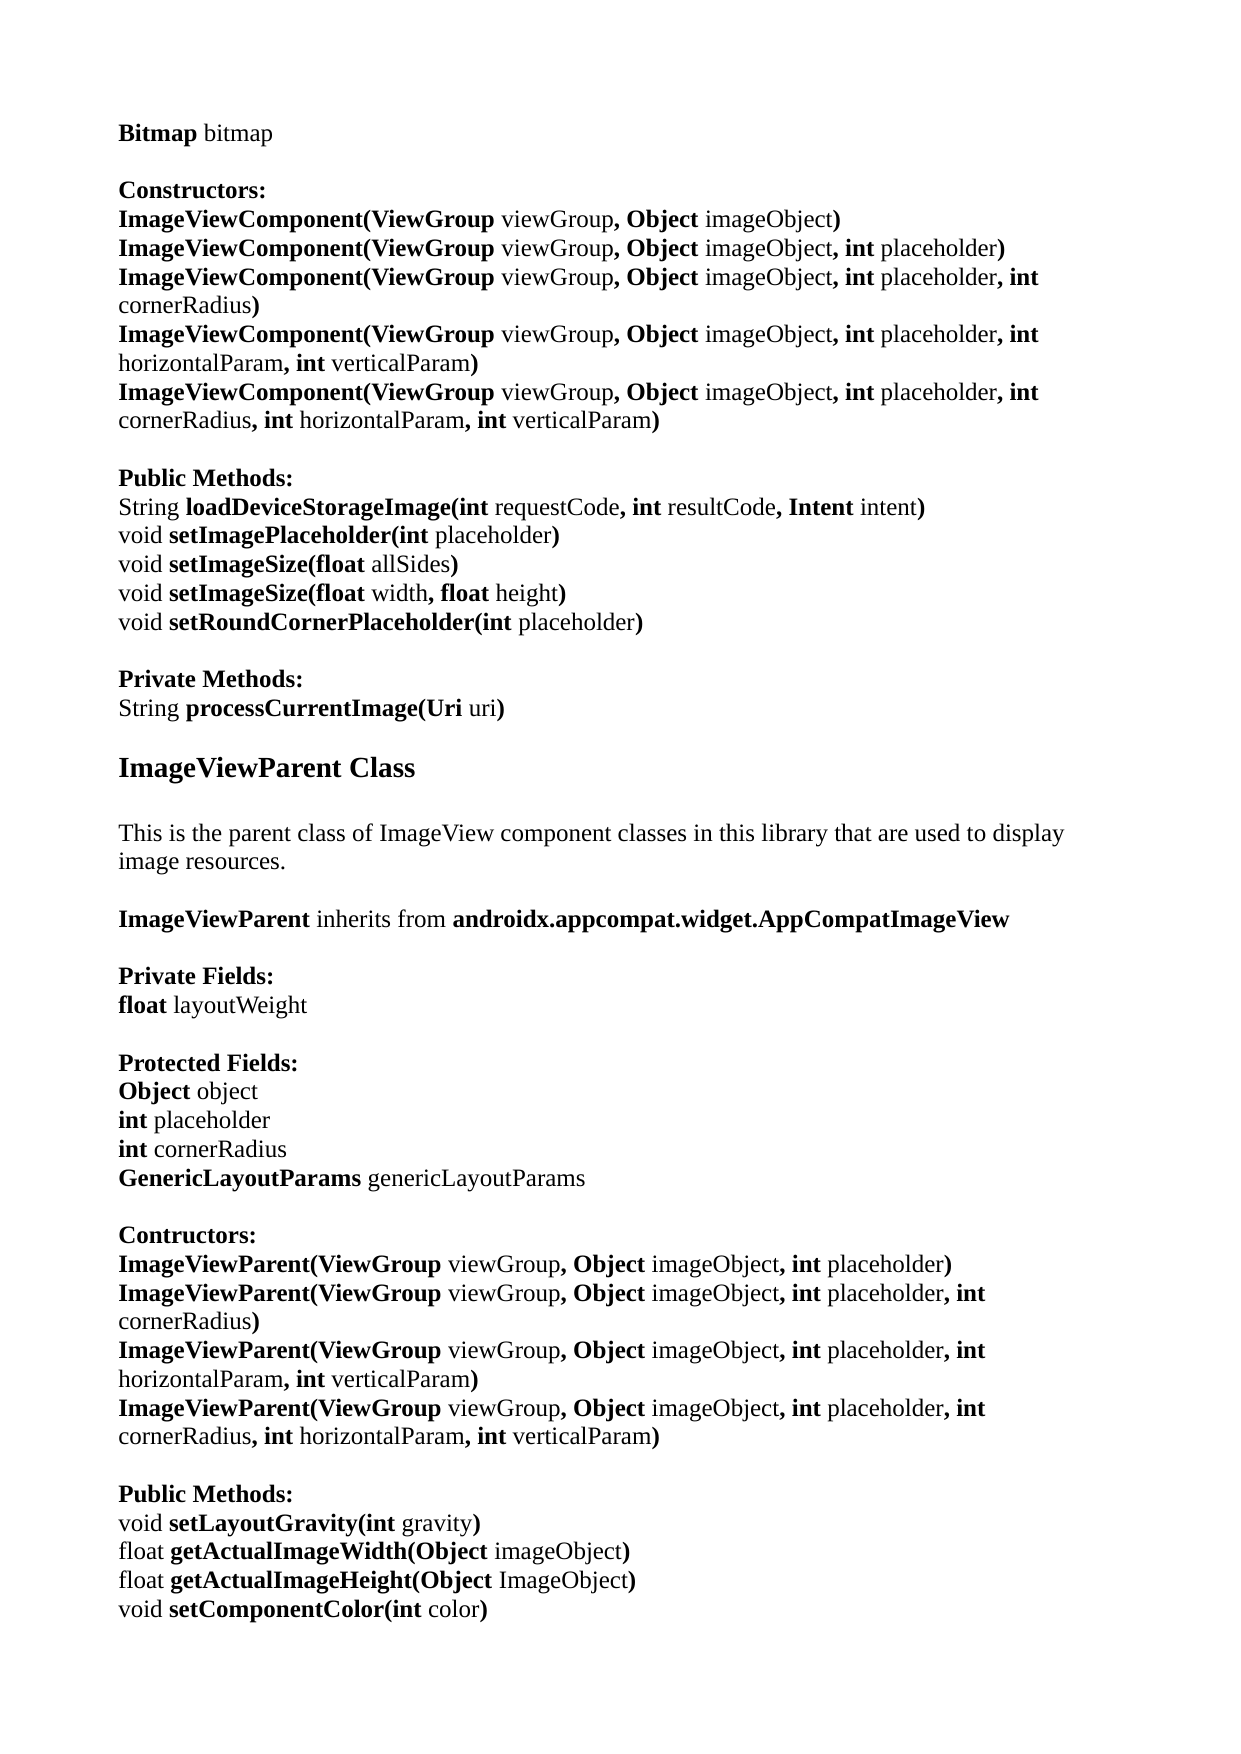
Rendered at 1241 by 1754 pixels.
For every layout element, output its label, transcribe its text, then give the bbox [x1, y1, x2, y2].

text Public Methods: [118, 463, 1122, 492]
text ImageViewParent Class [118, 751, 1122, 784]
text ImageViewComponent(ViewGroup viewGroup, Object imageObject, int placeholder, int horizontalParam, int verticalParam) [118, 319, 1122, 377]
text Private Fields: [118, 961, 1122, 990]
text Contructors: [118, 1220, 1122, 1249]
text This is the parent class of ImageView component classes in this library that are used to display image resources. [118, 818, 1122, 875]
text void setImagePlaceholder(int placeholder) [118, 521, 1122, 549]
text float layoutWeight [118, 990, 1122, 1019]
text ImageViewComponent(ViewGroup viewGroup, Object imageObject, int placeholder, int cornerRadius) [118, 262, 1122, 319]
text float getActualImageHeight(Object ImageObject) [118, 1565, 1122, 1594]
text ImageViewComponent(ViewGroup viewGroup, Object imageObject) [118, 204, 1122, 233]
text void setImageSize(float allSides) [118, 549, 1122, 578]
text String loadDeviceStorageImage(int requestCode, int resultCode, Intent intent) [118, 492, 1122, 521]
text Private Methods: [118, 664, 1122, 693]
text ImageViewParent(ViewGroup viewGroup, Object imageObject, int placeholder, int cornerRadius, int horizontalParam, int verticalParam) [118, 1393, 1122, 1450]
text void setComponentColor(int color) [118, 1594, 1122, 1623]
text ImageViewComponent(ViewGroup viewGroup, Object imageObject, int placeholder, int cornerRadius, int horizontalParam, int verticalParam) [118, 377, 1122, 434]
text ImageViewParent(ViewGroup viewGroup, Object imageObject, int placeholder) [118, 1249, 1122, 1278]
text Protected Fields: [118, 1048, 1122, 1076]
text int placeholder [118, 1105, 1122, 1134]
text Constructors: [118, 176, 1122, 204]
text void setLayoutGravity(int gravity) [118, 1508, 1122, 1536]
text int cornerRadius [118, 1134, 1122, 1163]
text void setImageSize(float width, float height) [118, 578, 1122, 607]
text String processCurrentImage(Uri uri) [118, 693, 1122, 722]
text Bitmap bitmap [118, 118, 1122, 147]
text ImageViewParent(ViewGroup viewGroup, Object imageObject, int placeholder, int horizontalParam, int verticalParam) [118, 1335, 1122, 1393]
text void setRoundCornerPlaceholder(int placeholder) [118, 607, 1122, 636]
text GenericLayoutParams genericLayoutParams [118, 1163, 1122, 1191]
text Public Methods: [118, 1479, 1122, 1508]
text ImageViewComponent(ViewGroup viewGroup, Object imageObject, int placeholder) [118, 233, 1122, 262]
text Object object [118, 1076, 1122, 1105]
text ImageViewParent(ViewGroup viewGroup, Object imageObject, int placeholder, int cornerRadius) [118, 1278, 1122, 1335]
text float getActualImageWidth(Object imageObject) [118, 1536, 1122, 1565]
text ImageViewParent inherits from androidx.appcompat.widget.AppCompatImageView [118, 904, 1122, 933]
